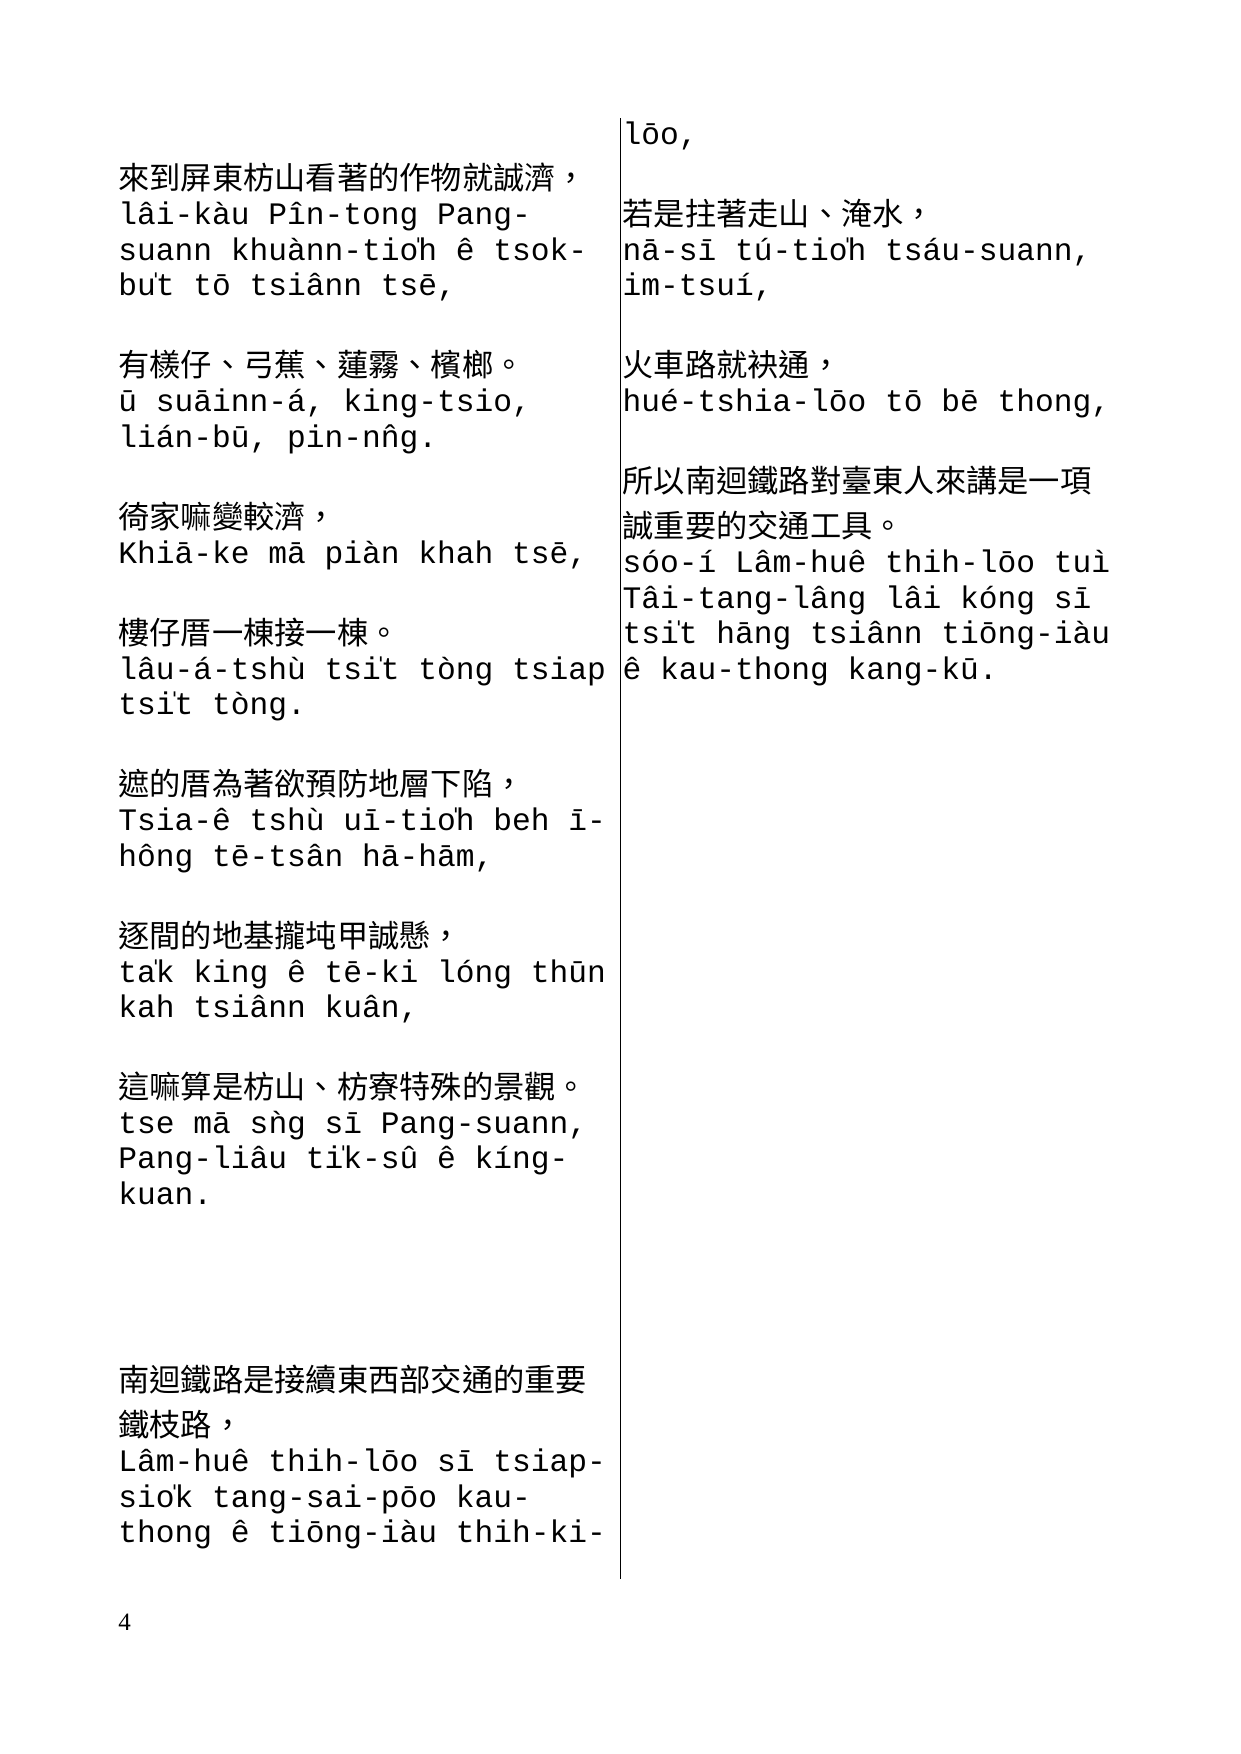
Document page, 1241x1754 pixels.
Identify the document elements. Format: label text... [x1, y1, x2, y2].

text lōo, [622, 118, 1122, 153]
text tse mā sǹg sī Pang-suann, Pang-liâu ti̍k-sû ê kíng-kuan. [118, 1107, 618, 1214]
text 樓仔厝一棟接一棟。 [118, 608, 618, 653]
text 所以南迴鐵路對臺東人來講是一項誠重要的交通工具。 [622, 456, 1122, 547]
text 若是拄著走山、淹水， [622, 189, 1122, 234]
text 火車路就袂通， [622, 340, 1122, 386]
text hué-tshia-lōo tō bē thong, [622, 386, 1122, 421]
text 有檨仔、弓蕉、蓮霧、檳榔。 [118, 340, 618, 386]
text sóo-í Lâm-huê thih-lōo tuì Tâi-tang-lâng lâi kóng sī tsi̍t hāng tsiânn tiōng-iàu ê kau-thong kang-kū. [622, 547, 1122, 688]
text Tsia-ê tshù uī-tio̍h beh ī-hông tē-tsân hā-hām, [118, 804, 618, 875]
text 南迴鐵路是接續東西部交通的重要鐵枝路， [118, 1355, 618, 1446]
text ū suāinn-á, king-tsio, lián-bū, pin-nn̂g. [118, 386, 618, 456]
text lâi-kàu Pîn-tong Pang-suann khuànn-tio̍h ê tsok-bu̍t tō tsiânn tsē, [118, 199, 618, 305]
text ta̍k king ê tē-ki lóng thūn kah tsiânn kuân, [118, 956, 618, 1027]
text 徛家嘛變較濟， [118, 492, 618, 537]
text 逐間的地基攏坉甲誠懸， [118, 911, 618, 956]
text Lâm-huê thih-lōo sī tsiap-sio̍k tang-sai-pōo kau-thong ê tiōng-iàu thih-ki- [118, 1446, 618, 1552]
text 來到屏東枋山看著的作物就誠濟， [118, 153, 618, 199]
text Khiā-ke mā piàn khah tsē, [118, 537, 618, 572]
text lâu-á-tshù tsi̍t tòng tsiap tsi̍t tòng. [118, 653, 618, 724]
text 這嘛算是枋山、枋寮特殊的景觀。 [118, 1062, 618, 1107]
text 遮的厝為著欲預防地層下陷， [118, 759, 618, 804]
text nā-sī tú-tio̍h tsáu-suann, im-tsuí, [622, 234, 1122, 305]
